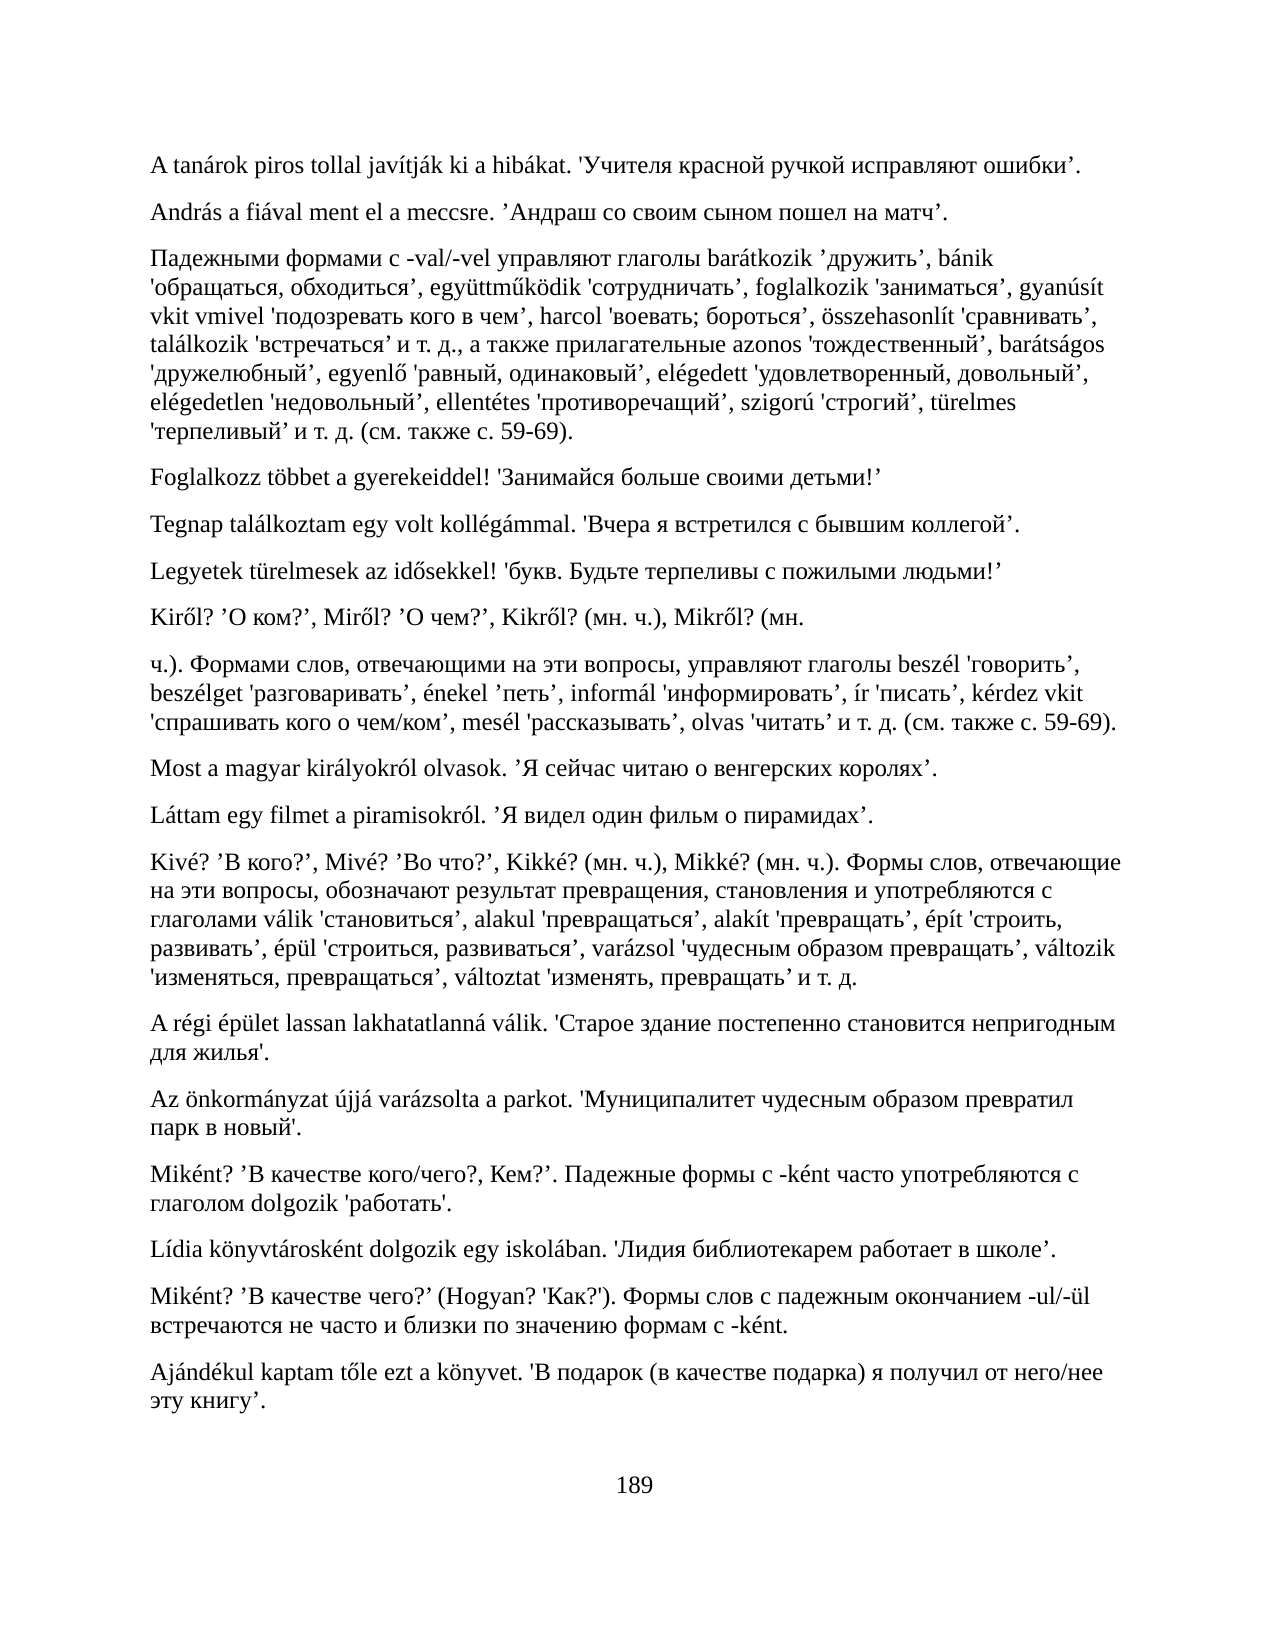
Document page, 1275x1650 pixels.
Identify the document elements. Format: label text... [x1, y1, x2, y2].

text Az önkormányzat újjá varázsolta a parkot. 'Муниципалитет чудесным образом превратил парк в новый'. [150, 1084, 1125, 1141]
text Tegnap találkoztam egy volt kollégámmal. 'Вчера я встретился с бывшим коллегой’. [150, 509, 1125, 538]
text Lídia könyvtárosként dolgozik egy iskolában. 'Лидия библиотекарем работает в школе’. [150, 1234, 1125, 1263]
text Foglalkozz többet a gyerekeiddel! 'Занимайся больше своими детьми!’ [150, 462, 1125, 491]
text ч.). Формами слов, отвечающими на эти вопросы, управляют глаголы beszél 'говорить’, beszélget 'разговаривать’, énekel ’петь’, informál 'информировать’, ír 'писать’, kérdez vkit 'спрашивать кого о чем/ком’, mesél 'рассказывать’, olvas 'читать’ и т. д. (см. также с. 59-69). [150, 649, 1125, 735]
text Miként? ’В качестве чего?’ (Hogyan? 'Как?'). Формы слов с падежным окончанием -ul/-ül встречаются не часто и близки по значению формам с -ként. [150, 1281, 1125, 1339]
text Падежными формами с -val/-vel управляют глаголы barátkozik ’дружить’, bánik 'обращаться, обходиться’, együttműködik 'сотрудничать’, foglalkozik 'заниматься’, gyanúsít vkit vmivel 'подозревать кого в чем’, harcol 'воевать; бороться’, összehasonlít 'сравнивать’, találkozik 'встречаться’ и т. д., а также прилагательные azonos 'тождественный’, barátságos 'дружелюбный’, egyenlő 'равный, одинаковый’, elégedett 'удовлетворенный, довольный’, elégedetlen 'недовольный’, ellentétes 'противоречащий’, szigorú 'строгий’, türelmes 'терпеливый’ и т. д. (см. также с. 59-69). [150, 243, 1125, 444]
text Láttam egy filmet a piramisokról. ’Я видел один фильм о пирамидах’. [150, 800, 1125, 829]
text Kivé? ’В кого?’, Mivé? ’Во что?’, Kikké? (мн. ч.), Mikké? (мн. ч.). Формы слов, отвечающие на эти вопросы, обозначают результат превращения, становления и употребляются с глаголами válik 'становиться’, alakul 'превращаться’, alakít 'превращать’, épít 'строить, развивать’, épül 'строиться, развиваться’, varázsol 'чудесным образом превращать’, változik 'изменяться, превращаться’, változtat 'изменять, превращать’ и т. д. [150, 847, 1125, 990]
text A tanárok piros tollal javítják ki a hibákat. 'Учителя красной ручкой исправляют ошибки’. [150, 150, 1125, 179]
text A régi épület lassan lakhatatlanná válik. 'Старое здание постепенно становится непригодным для жилья'. [150, 1008, 1125, 1066]
text András a fiával ment el a meccsre. ’Андраш со своим сыном пошел на матч’. [150, 197, 1125, 225]
text Kiről? ’О ком?’, Miről? ’О чем?’, Kikről? (мн. ч.), Mikről? (мн. [150, 602, 1125, 631]
text Legyetek türelmesek az idősekkel! 'букв. Будьте терпеливы с пожилыми людьми!’ [150, 556, 1125, 584]
text Miként? ’В качестве кого/чего?, Кем?’. Падежные формы с -ként часто употребляются с глаголом dolgozik 'работать'. [150, 1159, 1125, 1217]
text Ajándékul kaptam tőle ezt a könyvet. 'В подарок (в качестве подарка) я получил от него/нее эту книгу’. [150, 1357, 1125, 1414]
text Most a magyar királyokról olvasok. ’Я сейчас читаю о венгерских королях’. [150, 753, 1125, 782]
